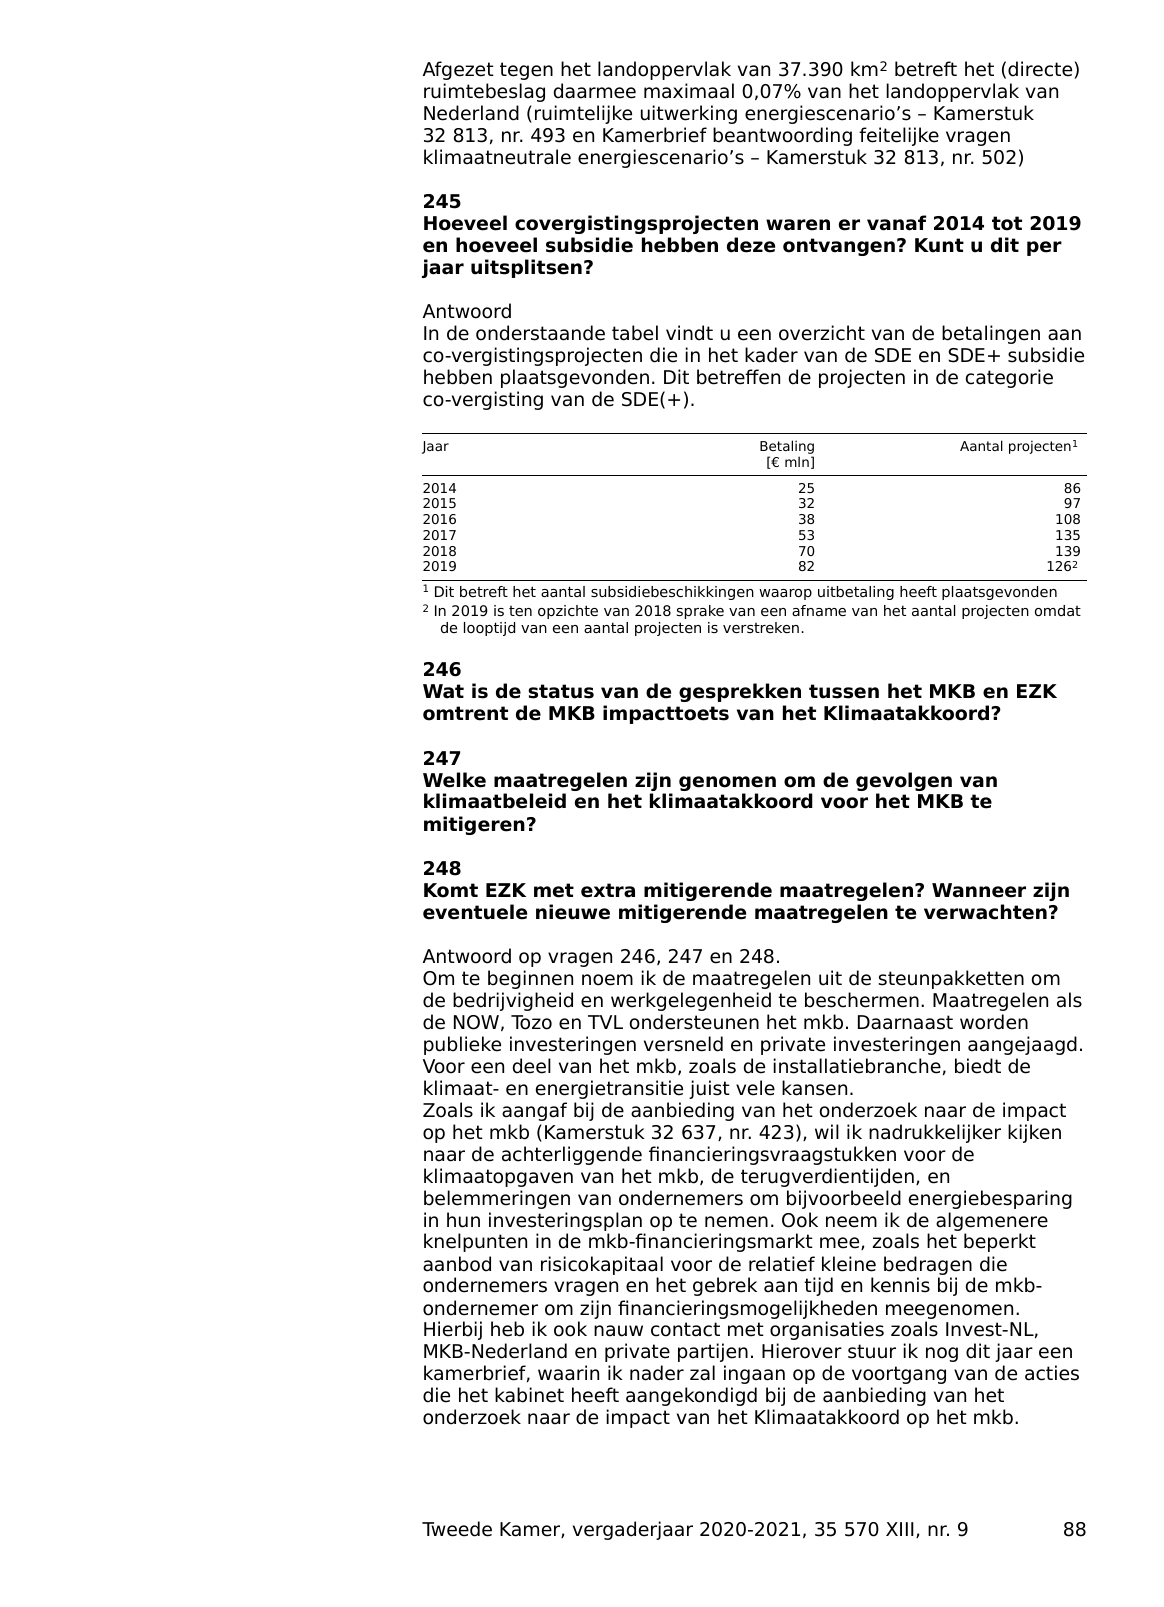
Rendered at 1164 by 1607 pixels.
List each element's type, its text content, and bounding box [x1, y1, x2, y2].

text 246 [422, 659, 1087, 681]
text Antwoord [422, 301, 1087, 323]
table_cell 1262 [821, 559, 1087, 580]
table_cell 139 [821, 544, 1087, 559]
text 245 [422, 191, 1087, 213]
table_cell 70 [555, 544, 821, 559]
table_cell 108 [821, 512, 1087, 528]
table_cell 97 [821, 496, 1087, 512]
text 248 [422, 858, 1087, 879]
text In de onderstaande tabel vindt u een overzicht van de betalingen aan co-vergistingsprojecten die in het kader van de SDE en SDE+ subsidie hebben plaatsgevonden. Dit betreffen de projecten in de categorie co-vergisting van de SDE(+). [422, 323, 1087, 411]
text Om te beginnen noem ik de maatregelen uit de steunpakketten om de bedrijvigheid en werkgelegenheid te beschermen. Maatregelen als de NOW, Tozo en TVL ondersteunen het mkb. Daarnaast worden publieke investeringen versneld en private investeringen aangejaagd. Voor een deel van het mkb, zoals de installatiebranche, biedt de klimaat- en energietransitie juist vele kansen. [422, 968, 1087, 1099]
table_cell 82 [555, 559, 821, 580]
table_cell 2015 [422, 496, 555, 512]
table_cell 53 [555, 528, 821, 543]
table_header Aantal projecten1 [821, 434, 1087, 475]
text Antwoord op vragen 246, 247 en 248. [422, 946, 1087, 968]
text Welke maatregelen zijn genomen om de gevolgen van klimaatbeleid en het klimaatakkoord voor het MKB te mitigeren? [422, 769, 1087, 835]
table_cell 38 [555, 512, 821, 528]
table_cell 32 [555, 496, 821, 512]
text Wat is de status van de gesprekken tussen het MKB en EZK omtrent de MKB impacttoets van het Klimaatakkoord? [422, 681, 1087, 725]
text Afgezet tegen het landoppervlak van 37.390 km2 betreft het (directe) ruimtebeslag daarmee maximaal 0,07% van het landoppervlak van Nederland (ruimtelijke uitwerking energiescenario’s – Kamerstuk 32 813, nr. 493 en Kamerbrief beantwoording feitelijke vragen klimaatneutrale energiescenario’s – Kamerstuk 32 813, nr. 502) [422, 59, 1087, 169]
text Hoeveel covergistingsprojecten waren er vanaf 2014 tot 2019 en hoeveel subsidie hebben deze ontvangen? Kunt u dit per jaar uitsplitsen? [422, 213, 1087, 279]
text Komt EZK met extra mitigerende maatregelen? Wanneer zijn eventuele nieuwe mitigerende maatregelen te verwachten? [422, 879, 1087, 923]
table_cell 1 Dit betreft het aantal subsidiebeschikkingen waarop uitbetaling heeft plaatsgevonden 2 In 2019 is ten opzichte van 2018 sprake van een afname van het aantal projecten omdat de looptijd van een aantal projecten is verstreken. [422, 581, 1087, 637]
text 247 [422, 747, 1087, 769]
table_cell 135 [821, 528, 1087, 543]
table_cell 2016 [422, 512, 555, 528]
table_header Betaling [€ mln] [555, 434, 821, 475]
table_cell 2017 [422, 528, 555, 543]
table_header Jaar [422, 434, 555, 475]
table_cell 25 [555, 476, 821, 496]
table_cell 2014 [422, 476, 555, 496]
text Zoals ik aangaf bij de aanbieding van het onderzoek naar de impact op het mkb (Kamerstuk 32 637, nr. 423), wil ik nadrukkelijker kijken naar de achterliggende financieringsvraagstukken voor de klimaatopgaven van het mkb, de terugverdientijden, en belemmeringen van ondernemers om bijvoorbeeld energiebesparing in hun investeringsplan op te nemen. Ook neem ik de algemenere knelpunten in de mkb-financieringsmarkt mee, zoals het beperkt aanbod van risicokapitaal voor de relatief kleine bedragen die ondernemers vragen en het gebrek aan tijd en kennis bij de mkb-ondernemer om zijn financieringsmogelijkheden meegenomen. Hierbij heb ik ook nauw contact met organisaties zoals Invest-NL, MKB-Nederland en private partijen. Hierover stuur ik nog dit jaar een kamerbrief, waarin ik nader zal ingaan op de voortgang van de acties die het kabinet heeft aangekondigd bij de aanbieding van het onderzoek naar de impact van het Klimaatakkoord op het mkb. [422, 1099, 1087, 1429]
table_cell 2019 [422, 559, 555, 580]
table_cell 86 [821, 476, 1087, 496]
table_cell 2018 [422, 544, 555, 559]
